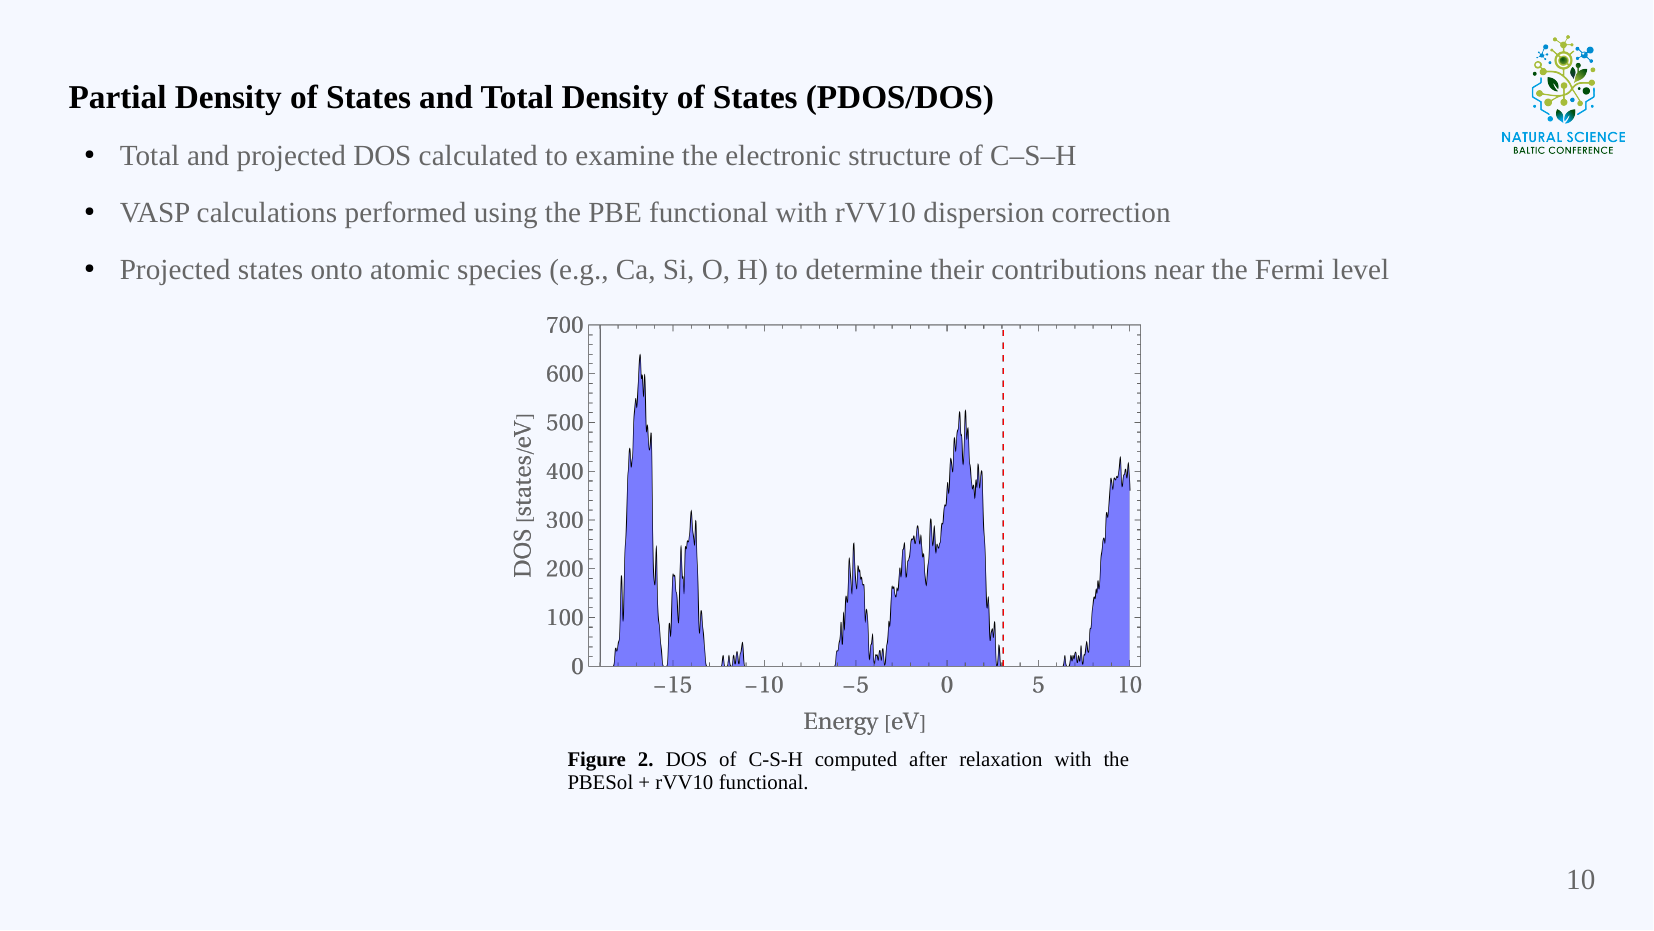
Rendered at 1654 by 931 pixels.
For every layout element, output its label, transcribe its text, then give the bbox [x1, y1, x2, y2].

text_box Partial Density of States and Total Density of States (PDOS/DOS) [53, 71, 1122, 161]
text_box Figure 2. DOS of C-S-H computed after relaxation with the PBESol + rVV10 functional. [552, 741, 1144, 826]
text_box Total and projected DOS calculated to examine the electronic structure of C–S–H VASP calculations performed using the PBE functional with rVV10 dispersion correction Projected states onto atomic species (e.g., Ca, Si, O, H) to determine their contributions near the Fermi level [69, 131, 1474, 294]
picture [1502, 35, 1625, 154]
picture [509, 311, 1144, 737]
